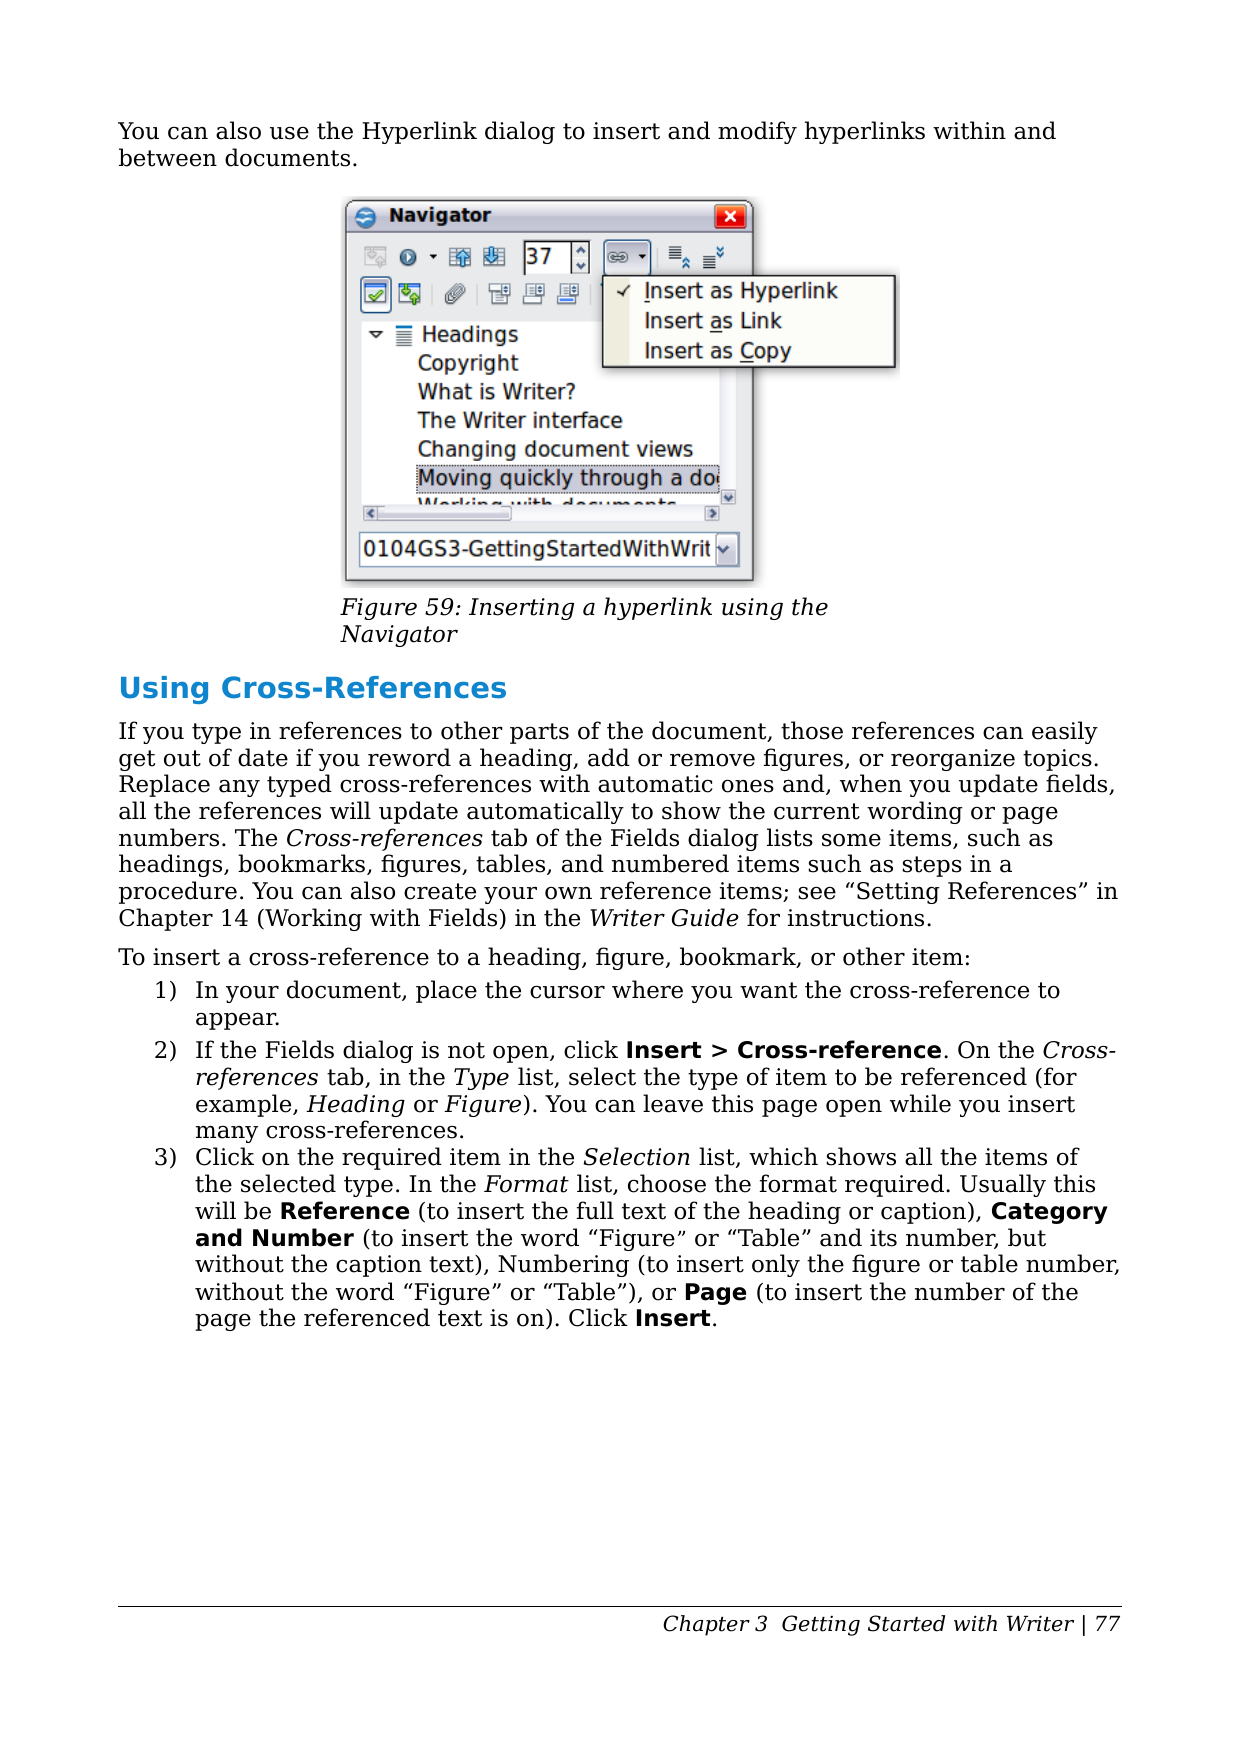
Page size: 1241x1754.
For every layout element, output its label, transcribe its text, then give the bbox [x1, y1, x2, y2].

picture [340, 196, 900, 588]
list Click on the required item in the Selection list, which shows all the items of the selected type. In the Format list, choose the format required. Usually this will be Reference (to insert the full text of the heading or caption), Category and Number (to insert the word “Figure” or “Table” and its number, but without the caption text), Numbering (to insert only the figure or table number, without the word “Figure” or “Table”), or Page (to insert the number of the page the referenced text is on). Click Insert. [177, 1144, 1122, 1332]
list If the Fields dialog is not open, click Insert > Cross-reference. On the Cross-references tab, in the Type list, select the type of item to be referenced (for example, Heading or Figure). You can leave this page open while you insert many cross-references. [177, 1037, 1122, 1144]
text Figure 59: Inserting a hyperlink using the Navigator [341, 594, 900, 648]
list In your document, place the cursor where you want the cross-reference to appear. [177, 977, 1122, 1031]
text If you type in references to other parts of the document, those references can easily get out of date if you reword a heading, add or remove figures, or reorganize topics. Replace any typed cross-references with automatic ones and, when you update fields, all the references will update automatically to show the current wording or page numbers. The Cross-references tab of the Fields dialog lists some items, such as headings, bookmarks, figures, tables, and numbered items such as steps in a procedure. You can also create your own reference items; see “Setting References” in Chapter 14 (Working with Fields) in the Writer Guide for instructions. [118, 718, 1122, 932]
text You can also use the Hyperlink dialog to insert and modify hyperlinks within and between documents. [118, 118, 1122, 171]
subtitle Using Cross-References [118, 672, 1122, 706]
list To insert a cross-reference to a heading, figure, bookmark, or other item: [118, 944, 1122, 971]
